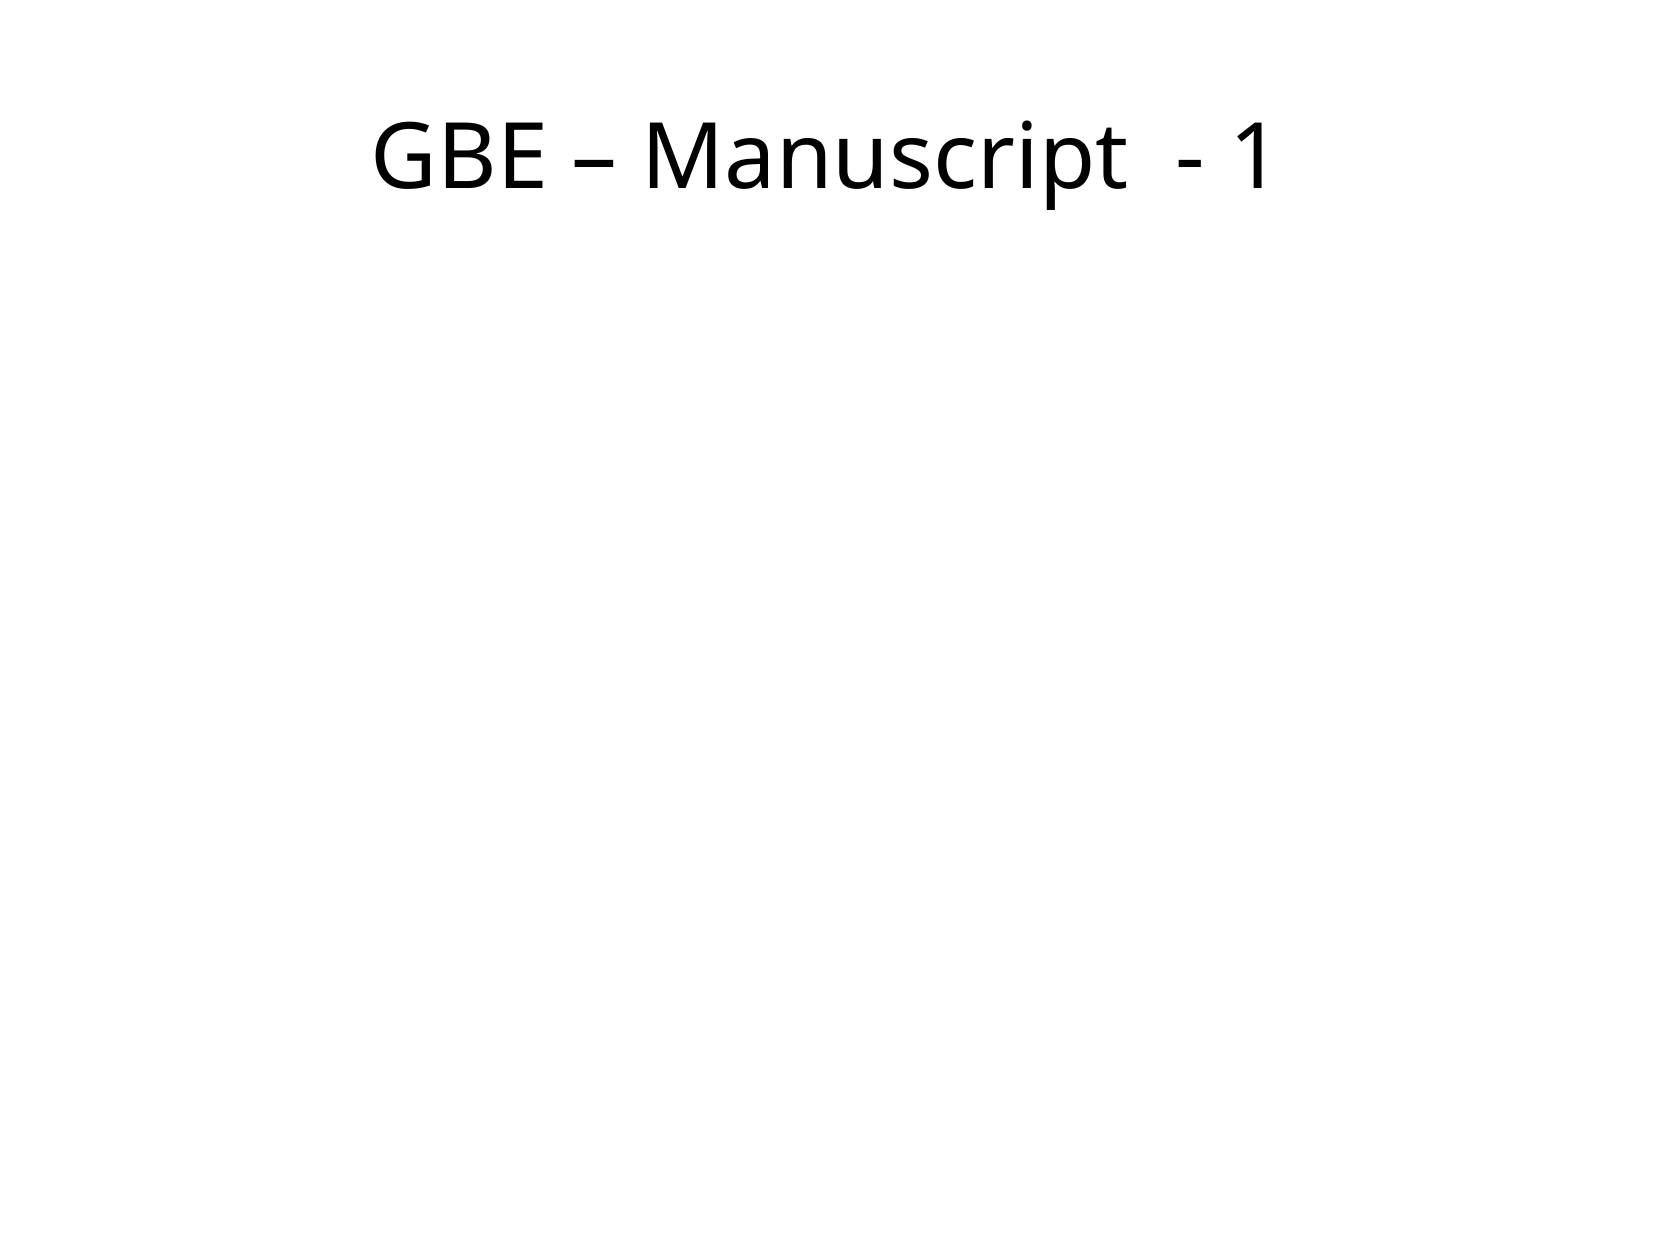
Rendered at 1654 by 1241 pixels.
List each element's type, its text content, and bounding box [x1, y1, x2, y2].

title GBE – Manuscript - 1 [82, 49, 1571, 257]
